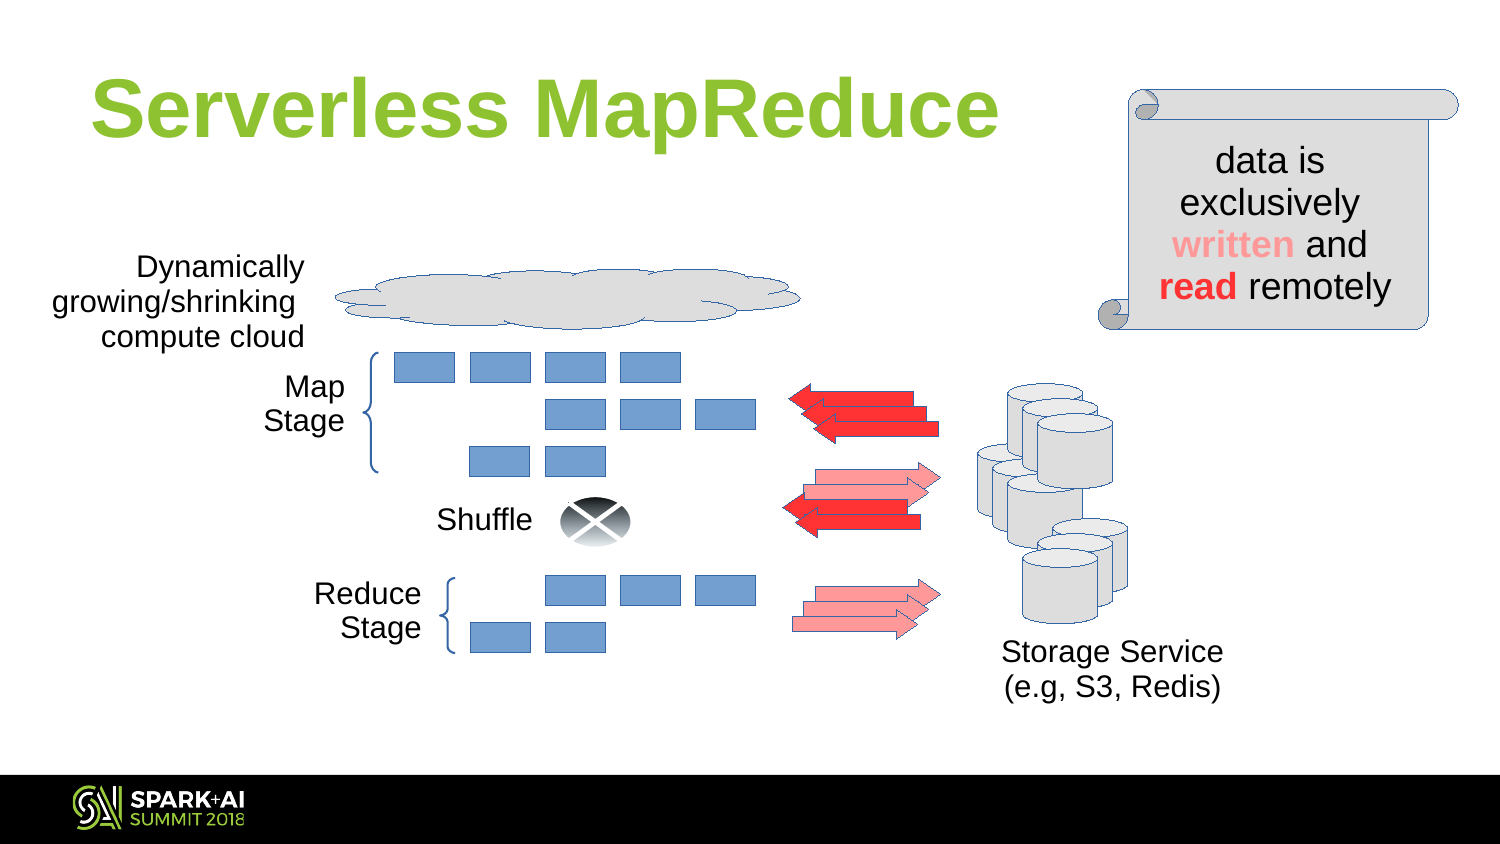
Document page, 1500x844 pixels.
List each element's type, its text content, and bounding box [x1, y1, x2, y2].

text_box [695, 575, 756, 606]
text_box [788, 383, 939, 444]
text_box Reduce Stage [260, 568, 437, 683]
text_box [545, 399, 606, 430]
text_box [695, 399, 756, 430]
text_box Storage Service (e.g, S3, Redis) [962, 627, 1263, 730]
text_box [469, 446, 530, 477]
text_box [1098, 89, 1459, 330]
text_box [545, 575, 606, 606]
text_box [545, 352, 606, 383]
text_box [557, 494, 633, 550]
text_box [620, 575, 681, 606]
text_box [792, 579, 941, 640]
text_box [394, 352, 455, 383]
text_box data is exclusively written and read remotely [1144, 131, 1407, 315]
text_box [620, 399, 681, 430]
text_box Shuffle [371, 495, 549, 550]
text_box Dynamically growing/shrinking compute cloud [0, 242, 321, 362]
text_box [545, 622, 606, 653]
text_box [1022, 530, 1128, 624]
title Serverless MapReduce [75, 33, 1426, 175]
text_box Map Stage [228, 361, 361, 461]
text_box [977, 394, 1113, 550]
text_box [620, 352, 681, 383]
text_box [470, 352, 531, 383]
text_box [335, 269, 801, 330]
text_box [782, 462, 941, 538]
text_box [470, 622, 531, 653]
text_box [545, 446, 606, 477]
